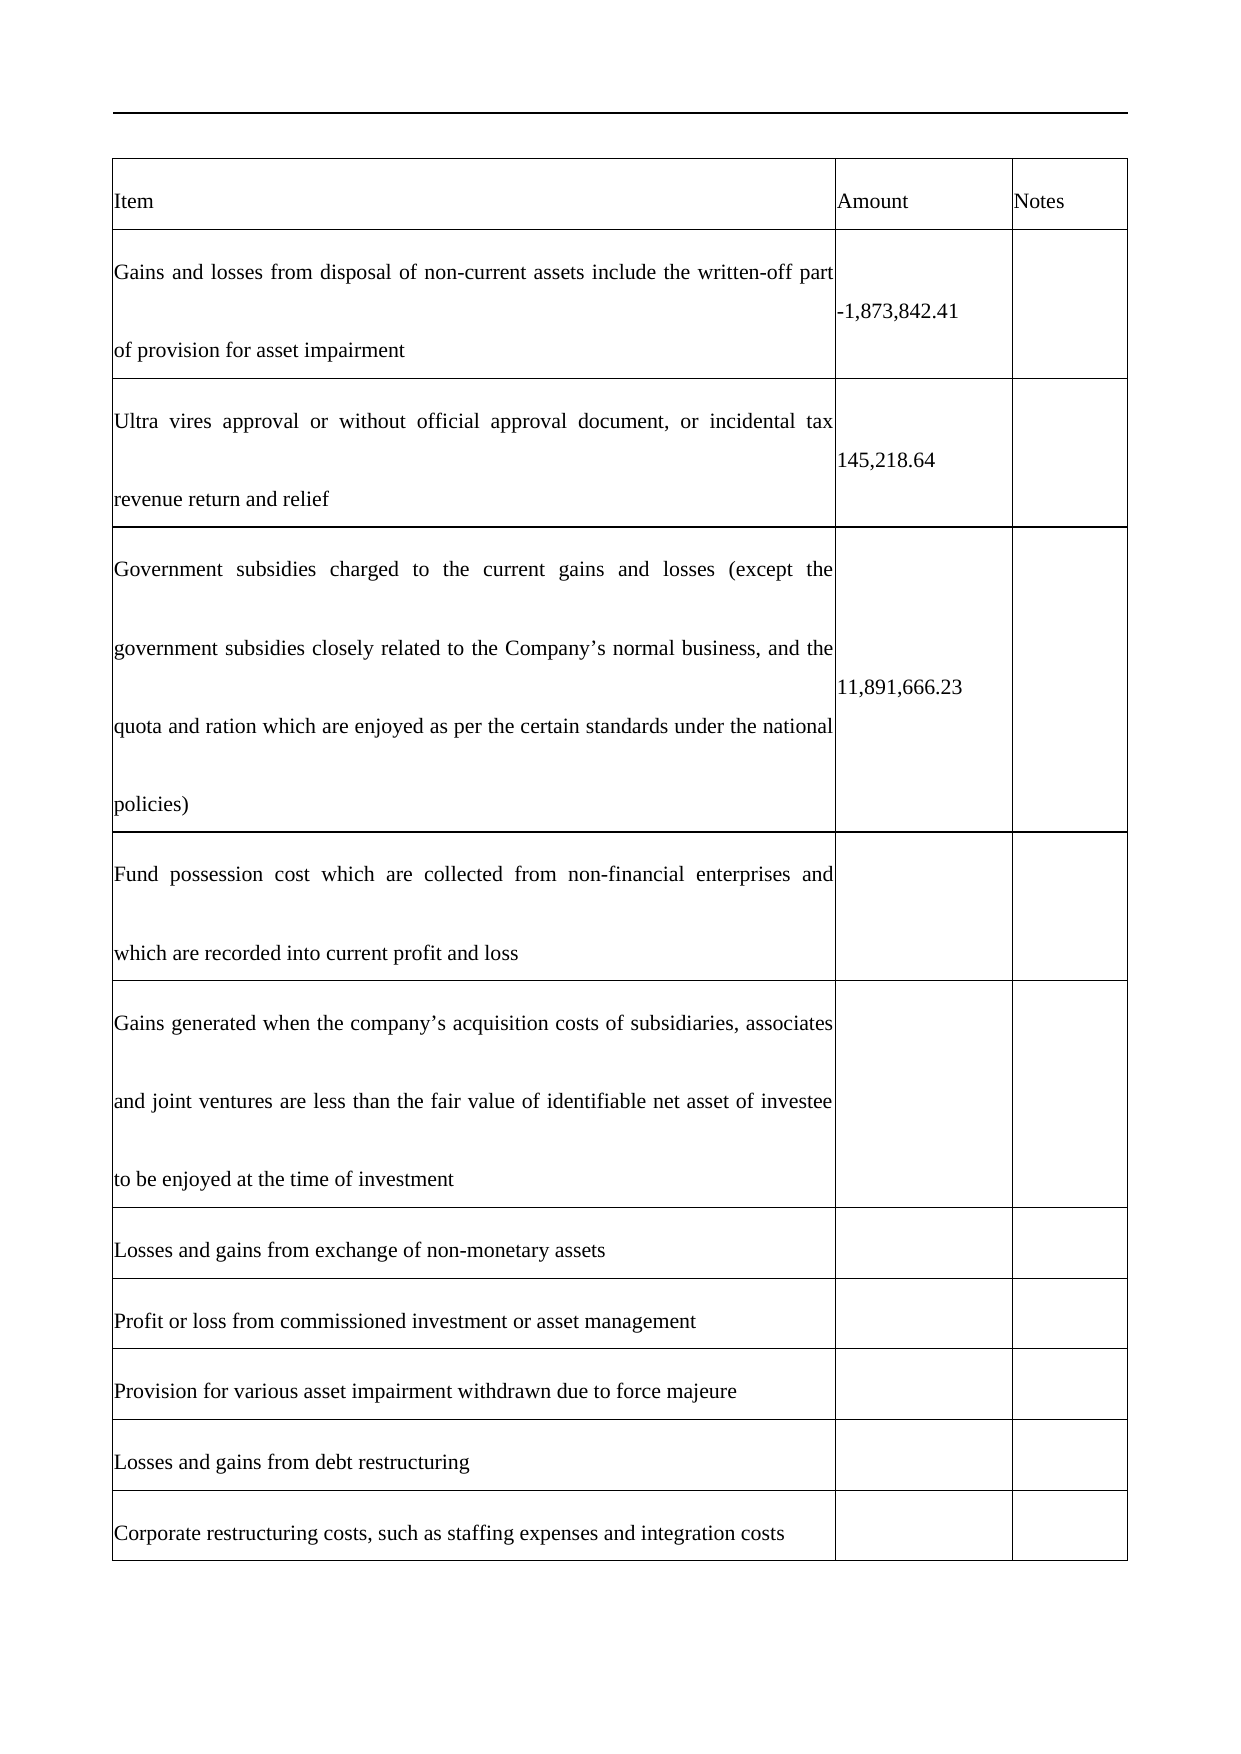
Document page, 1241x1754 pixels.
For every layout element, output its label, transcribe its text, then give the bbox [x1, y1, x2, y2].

table_cell [836, 1208, 1012, 1278]
table_cell [836, 1349, 1012, 1419]
table_cell 11,891,666.23 [836, 528, 1012, 831]
table_cell Government subsidies charged to the current gains and losses (except the government subsidies closely related to the Company’s normal business, and the quota and ration which are enjoyed as per the certain standards under the national policies) [113, 528, 835, 831]
table_cell -1,873,842.41 [836, 230, 1012, 378]
table_cell Profit or loss from commissioned investment or asset management [113, 1279, 835, 1348]
table_cell Gains and losses from disposal of non-current assets include the written-off part of provision for asset impairment [113, 230, 835, 378]
table_cell [1013, 1420, 1127, 1489]
table_cell [836, 833, 1012, 980]
table_cell [1013, 1279, 1127, 1348]
table_cell [836, 981, 1012, 1207]
table_cell Fund possession cost which are collected from non-financial enterprises and which are recorded into current profit and loss [113, 833, 835, 980]
table_cell [1013, 230, 1127, 378]
table_cell [1013, 981, 1127, 1207]
table_cell Gains generated when the company’s acquisition costs of subsidiaries, associates and joint ventures are less than the fair value of identifiable net asset of investee to be enjoyed at the time of investment [113, 981, 835, 1207]
table_cell [836, 1491, 1012, 1560]
table_header Amount [836, 159, 1012, 229]
table_cell [1013, 1491, 1127, 1560]
table_cell Provision for various asset impairment withdrawn due to force majeure [113, 1349, 835, 1419]
table_cell Ultra vires approval or without official approval document, or incidental tax revenue return and relief [113, 379, 835, 526]
table_cell Losses and gains from exchange of non-monetary assets [113, 1208, 835, 1278]
table_cell [1013, 1208, 1127, 1278]
table_cell Corporate restructuring costs, such as staffing expenses and integration costs [113, 1491, 835, 1560]
table_cell [1013, 528, 1127, 831]
table_cell [1013, 379, 1127, 526]
table_cell [836, 1279, 1012, 1348]
table_cell [1013, 1349, 1127, 1419]
table_cell [836, 1420, 1012, 1489]
table_header Item [113, 159, 835, 229]
table_cell Losses and gains from debt restructuring [113, 1420, 835, 1489]
table_cell 145,218.64 [836, 379, 1012, 526]
table_cell [1013, 833, 1127, 980]
table_header Notes [1013, 159, 1127, 229]
